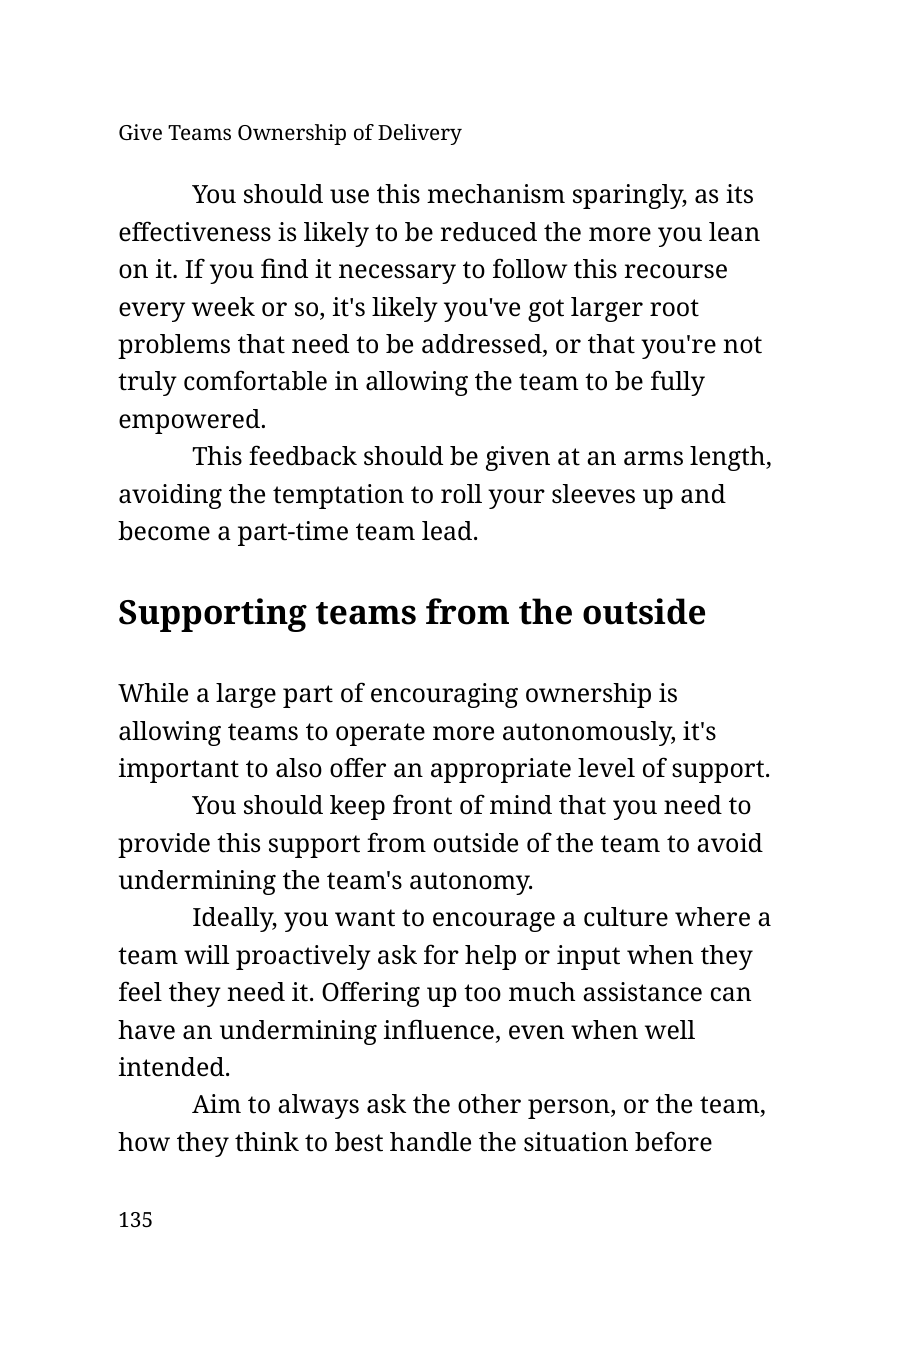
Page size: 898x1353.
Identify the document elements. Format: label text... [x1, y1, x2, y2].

text While a large part of encouraging ownership is allowing teams to operate more autonomously, it's important to also offer an appropriate level of support. [118, 676, 779, 784]
text You should keep front of mind that you need to provide this support from outside of the team to avoid undermining the team's autonomy. [118, 788, 779, 897]
subtitle Supporting teams from the outside [118, 588, 779, 634]
text This feedback should be given at an arms length, avoiding the temptation to roll your sleeves up and become a part-time team lead. [118, 439, 779, 548]
text You should use this mechanism sparingly, as its effectiveness is likely to be reduced the more you lean on it. If you find it necessary to follow this recourse every week or so, it's likely you've got larger root problems that need to be addressed, or that you're not truly comfortable in allowing the team to be fully empowered. [118, 177, 779, 436]
text Ideally, you want to encourage a culture where a team will proactively ask for help or input when they feel they need it. Offering up too much assistance can have an undermining influence, even when well intended. [118, 900, 779, 1084]
text Aim to always ask the other person, or the team, how they think to best handle the situation before [118, 1087, 779, 1158]
